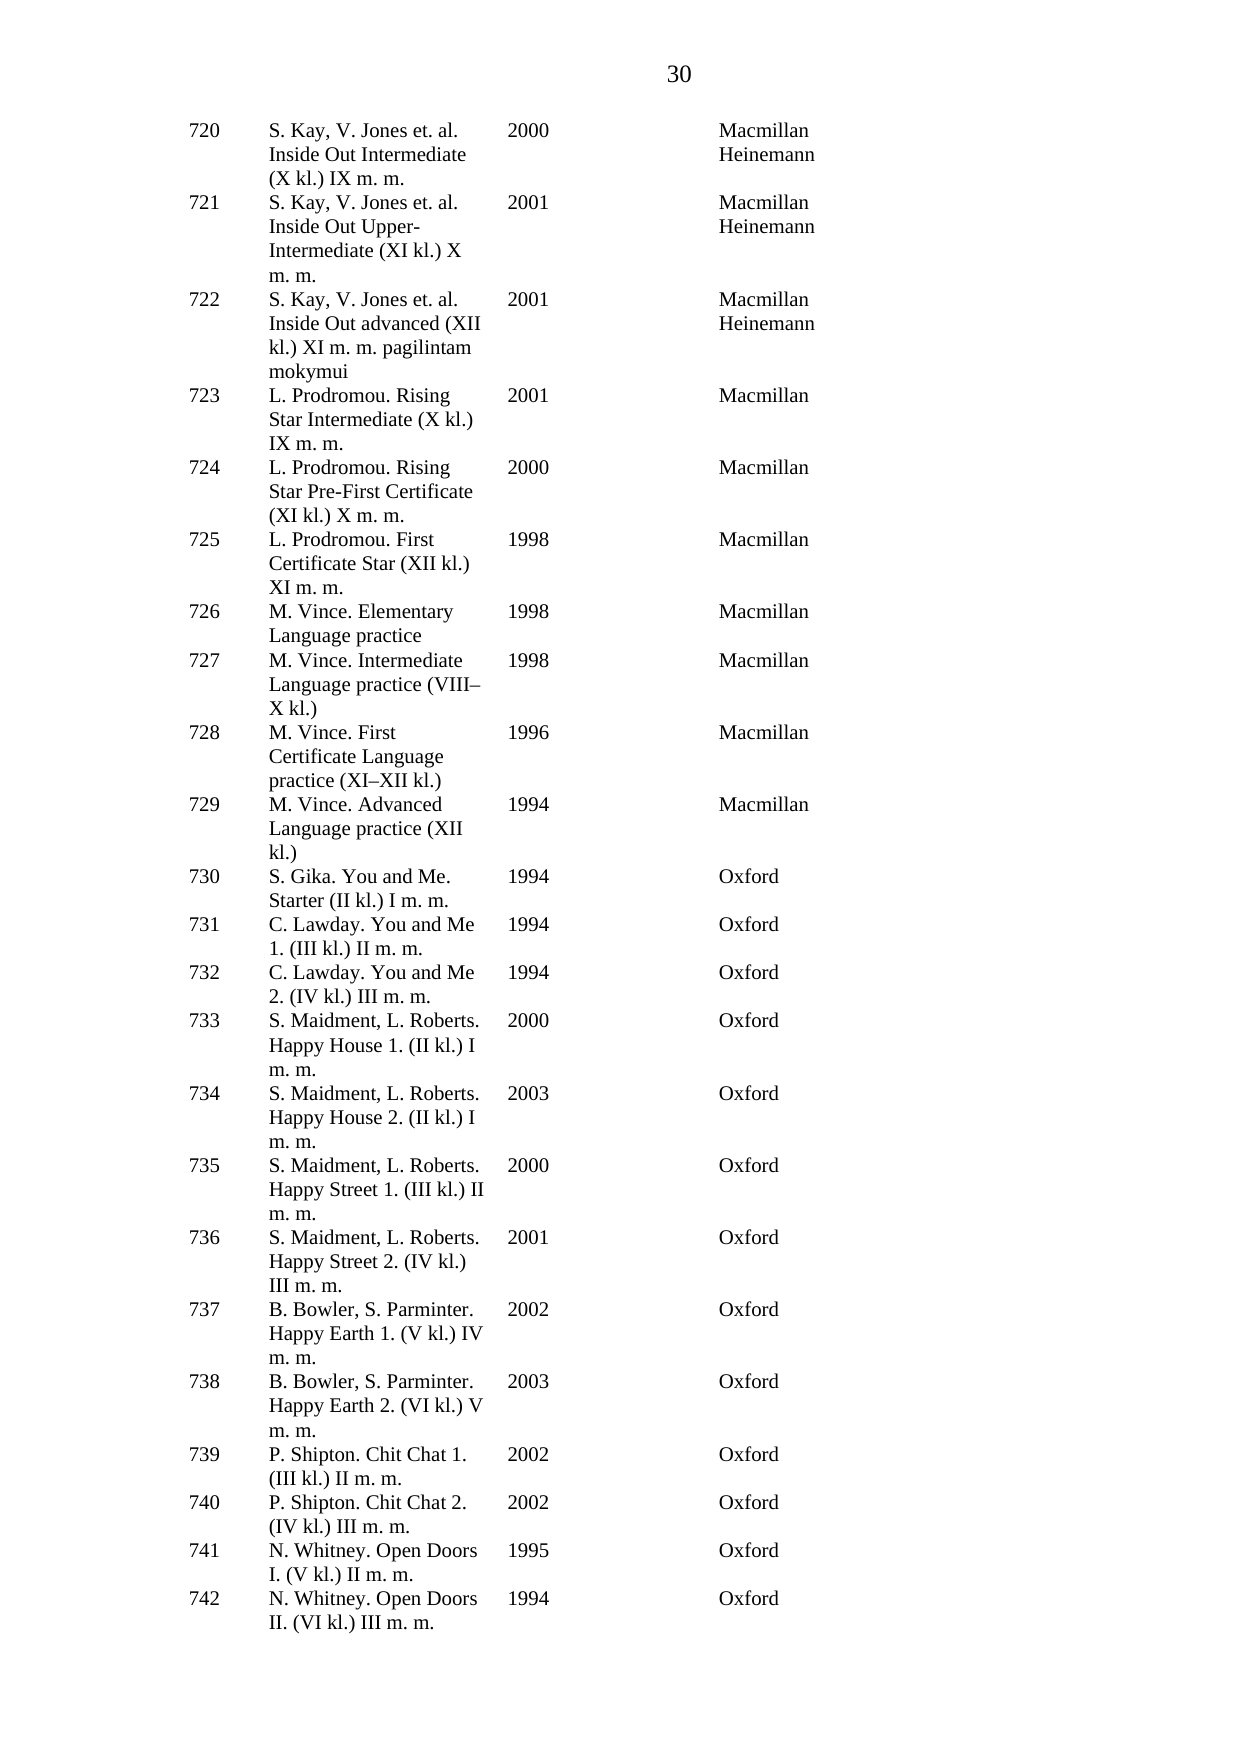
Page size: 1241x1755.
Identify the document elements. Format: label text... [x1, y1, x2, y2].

table_cell Macmillan [708, 720, 910, 792]
table_cell [910, 912, 1181, 960]
table_cell [910, 792, 1181, 864]
table_cell [594, 287, 707, 383]
table_cell [594, 190, 707, 287]
table_cell 2001 [496, 287, 594, 383]
table_cell [594, 1297, 707, 1369]
table_cell 2003 [496, 1081, 594, 1153]
table_cell [594, 1538, 707, 1586]
table_cell P. Shipton. Chit Chat 1. (III kl.) II m. m. [257, 1442, 496, 1490]
table_cell 730 [177, 864, 257, 912]
table_cell [594, 1009, 707, 1081]
table_cell [910, 1586, 1181, 1634]
table_cell M. Vince. Elementary Language practice [257, 599, 496, 647]
table_cell B. Bowler, S. Parminter. Happy Earth 2. (VI kl.) V m. m. [257, 1369, 496, 1442]
table_cell [910, 1153, 1181, 1225]
table_cell P. Shipton. Chit Chat 2. (IV kl.) III m. m. [257, 1490, 496, 1538]
table_cell 2000 [496, 118, 594, 190]
table_cell [594, 1153, 707, 1225]
table_cell 726 [177, 599, 257, 647]
table_cell [594, 1586, 707, 1634]
table_cell Oxford [708, 1586, 910, 1634]
table_cell 741 [177, 1538, 257, 1586]
table_cell [910, 1009, 1181, 1081]
table_cell 2000 [496, 455, 594, 527]
table_cell [910, 1490, 1181, 1538]
table_cell 722 [177, 287, 257, 383]
table_cell C. Lawday. You and Me 2. (IV kl.) III m. m. [257, 960, 496, 1008]
table_cell M. Vince. First Certificate Language practice (XI–XII kl.) [257, 720, 496, 792]
table_cell S. Maidment, L. Roberts. Happy Street 1. (III kl.) II m. m. [257, 1153, 496, 1225]
table_cell [910, 527, 1181, 599]
table_cell 2002 [496, 1297, 594, 1369]
table_cell [910, 383, 1181, 455]
table_cell [910, 648, 1181, 720]
table_cell [910, 118, 1181, 190]
table_cell 2003 [496, 1369, 594, 1442]
table_cell Macmillan [708, 383, 910, 455]
table_cell Oxford [708, 960, 910, 1008]
table_cell [910, 1297, 1181, 1369]
table_cell S. Gika. You and Me. Starter (II kl.) I m. m. [257, 864, 496, 912]
table_cell Macmillan [708, 455, 910, 527]
table_cell 1994 [496, 960, 594, 1008]
table_cell [594, 1442, 707, 1490]
table_cell S. Kay, V. Jones et. al. Inside Out Intermediate (X kl.) IX m. m. [257, 118, 496, 190]
table_cell [594, 648, 707, 720]
table_cell Macmillan Heinemann [708, 118, 910, 190]
table_cell [594, 1490, 707, 1538]
table_cell [594, 1225, 707, 1297]
table_cell S. Maidment, L. Roberts. Happy Street 2. (IV kl.) III m. m. [257, 1225, 496, 1297]
table_cell Oxford [708, 1369, 910, 1442]
table_cell 1994 [496, 912, 594, 960]
table_cell Macmillan [708, 527, 910, 599]
table_cell L. Prodromou. Rising Star Intermediate (X kl.) IX m. m. [257, 383, 496, 455]
table_cell 736 [177, 1225, 257, 1297]
table_cell 2001 [496, 190, 594, 287]
table_cell 2002 [496, 1490, 594, 1538]
table_cell L. Prodromou. First Certificate Star (XII kl.) XI m. m. [257, 527, 496, 599]
table_cell S. Maidment, L. Roberts. Happy House 1. (II kl.) I m. m. [257, 1009, 496, 1081]
table_cell Macmillan [708, 648, 910, 720]
table_cell 1995 [496, 1538, 594, 1586]
table_cell [594, 960, 707, 1008]
table_cell [910, 1225, 1181, 1297]
table_cell 724 [177, 455, 257, 527]
table_cell [594, 527, 707, 599]
table_cell 735 [177, 1153, 257, 1225]
table_cell [594, 720, 707, 792]
table_cell [910, 864, 1181, 912]
table_cell Oxford [708, 1081, 910, 1153]
table_cell 731 [177, 912, 257, 960]
table_cell Macmillan Heinemann [708, 287, 910, 383]
table_cell 1998 [496, 527, 594, 599]
table_cell 723 [177, 383, 257, 455]
table_cell S. Maidment, L. Roberts. Happy House 2. (II kl.) I m. m. [257, 1081, 496, 1153]
table_cell [910, 1081, 1181, 1153]
table_cell 738 [177, 1369, 257, 1442]
table_cell S. Kay, V. Jones et. al. Inside Out Upper-Intermediate (XI kl.) X m. m. [257, 190, 496, 287]
table_cell [594, 455, 707, 527]
table_cell Oxford [708, 1490, 910, 1538]
table_cell 2002 [496, 1442, 594, 1490]
table_cell 739 [177, 1442, 257, 1490]
table_cell 733 [177, 1009, 257, 1081]
table_cell [594, 1081, 707, 1153]
table_cell 1996 [496, 720, 594, 792]
table_cell Oxford [708, 1153, 910, 1225]
table_cell [910, 960, 1181, 1008]
table_cell Oxford [708, 1442, 910, 1490]
table_cell [594, 1369, 707, 1442]
table_cell M. Vince. Intermediate Language practice (VIII–X kl.) [257, 648, 496, 720]
table_cell [910, 599, 1181, 647]
table_cell 1998 [496, 648, 594, 720]
table_cell Macmillan Heinemann [708, 190, 910, 287]
table_cell Oxford [708, 1538, 910, 1586]
table_cell 742 [177, 1586, 257, 1634]
table_cell 720 [177, 118, 257, 190]
table_cell M. Vince. Advanced Language practice (XII kl.) [257, 792, 496, 864]
table_cell [910, 1442, 1181, 1490]
table_cell 1998 [496, 599, 594, 647]
table_cell [910, 287, 1181, 383]
table_cell Oxford [708, 1009, 910, 1081]
table_cell [910, 1369, 1181, 1442]
table_cell 729 [177, 792, 257, 864]
table_cell 740 [177, 1490, 257, 1538]
table_cell Oxford [708, 912, 910, 960]
table_cell 1994 [496, 1586, 594, 1634]
table_cell L. Prodromou. Rising Star Pre-First Certificate (XI kl.) X m. m. [257, 455, 496, 527]
table_cell 725 [177, 527, 257, 599]
table_cell S. Kay, V. Jones et. al. Inside Out advanced (XII kl.) XI m. m. pagilintam mokymui [257, 287, 496, 383]
table_cell 2001 [496, 1225, 594, 1297]
table_cell Oxford [708, 1225, 910, 1297]
table_cell Macmillan [708, 792, 910, 864]
table_cell 732 [177, 960, 257, 1008]
table_cell Macmillan [708, 599, 910, 647]
table_cell [910, 455, 1181, 527]
table_cell Oxford [708, 864, 910, 912]
table_cell 728 [177, 720, 257, 792]
table_cell 2001 [496, 383, 594, 455]
table_cell [594, 864, 707, 912]
table_cell [910, 720, 1181, 792]
table_cell 1994 [496, 792, 594, 864]
table_cell [594, 792, 707, 864]
table_cell [594, 383, 707, 455]
table_cell N. Whitney. Open Doors II. (VI kl.) III m. m. [257, 1586, 496, 1634]
table_cell 721 [177, 190, 257, 287]
table_cell 1994 [496, 864, 594, 912]
table_cell N. Whitney. Open Doors I. (V kl.) II m. m. [257, 1538, 496, 1586]
table_cell [594, 912, 707, 960]
table_cell [910, 1538, 1181, 1586]
table_cell C. Lawday. You and Me 1. (III kl.) II m. m. [257, 912, 496, 960]
table_cell [910, 190, 1181, 287]
table_cell [594, 599, 707, 647]
table_cell [594, 118, 707, 190]
table_cell B. Bowler, S. Parminter. Happy Earth 1. (V kl.) IV m. m. [257, 1297, 496, 1369]
table_cell 737 [177, 1297, 257, 1369]
table_cell Oxford [708, 1297, 910, 1369]
table_cell 2000 [496, 1153, 594, 1225]
table_cell 727 [177, 648, 257, 720]
table_cell 2000 [496, 1009, 594, 1081]
table_cell 734 [177, 1081, 257, 1153]
